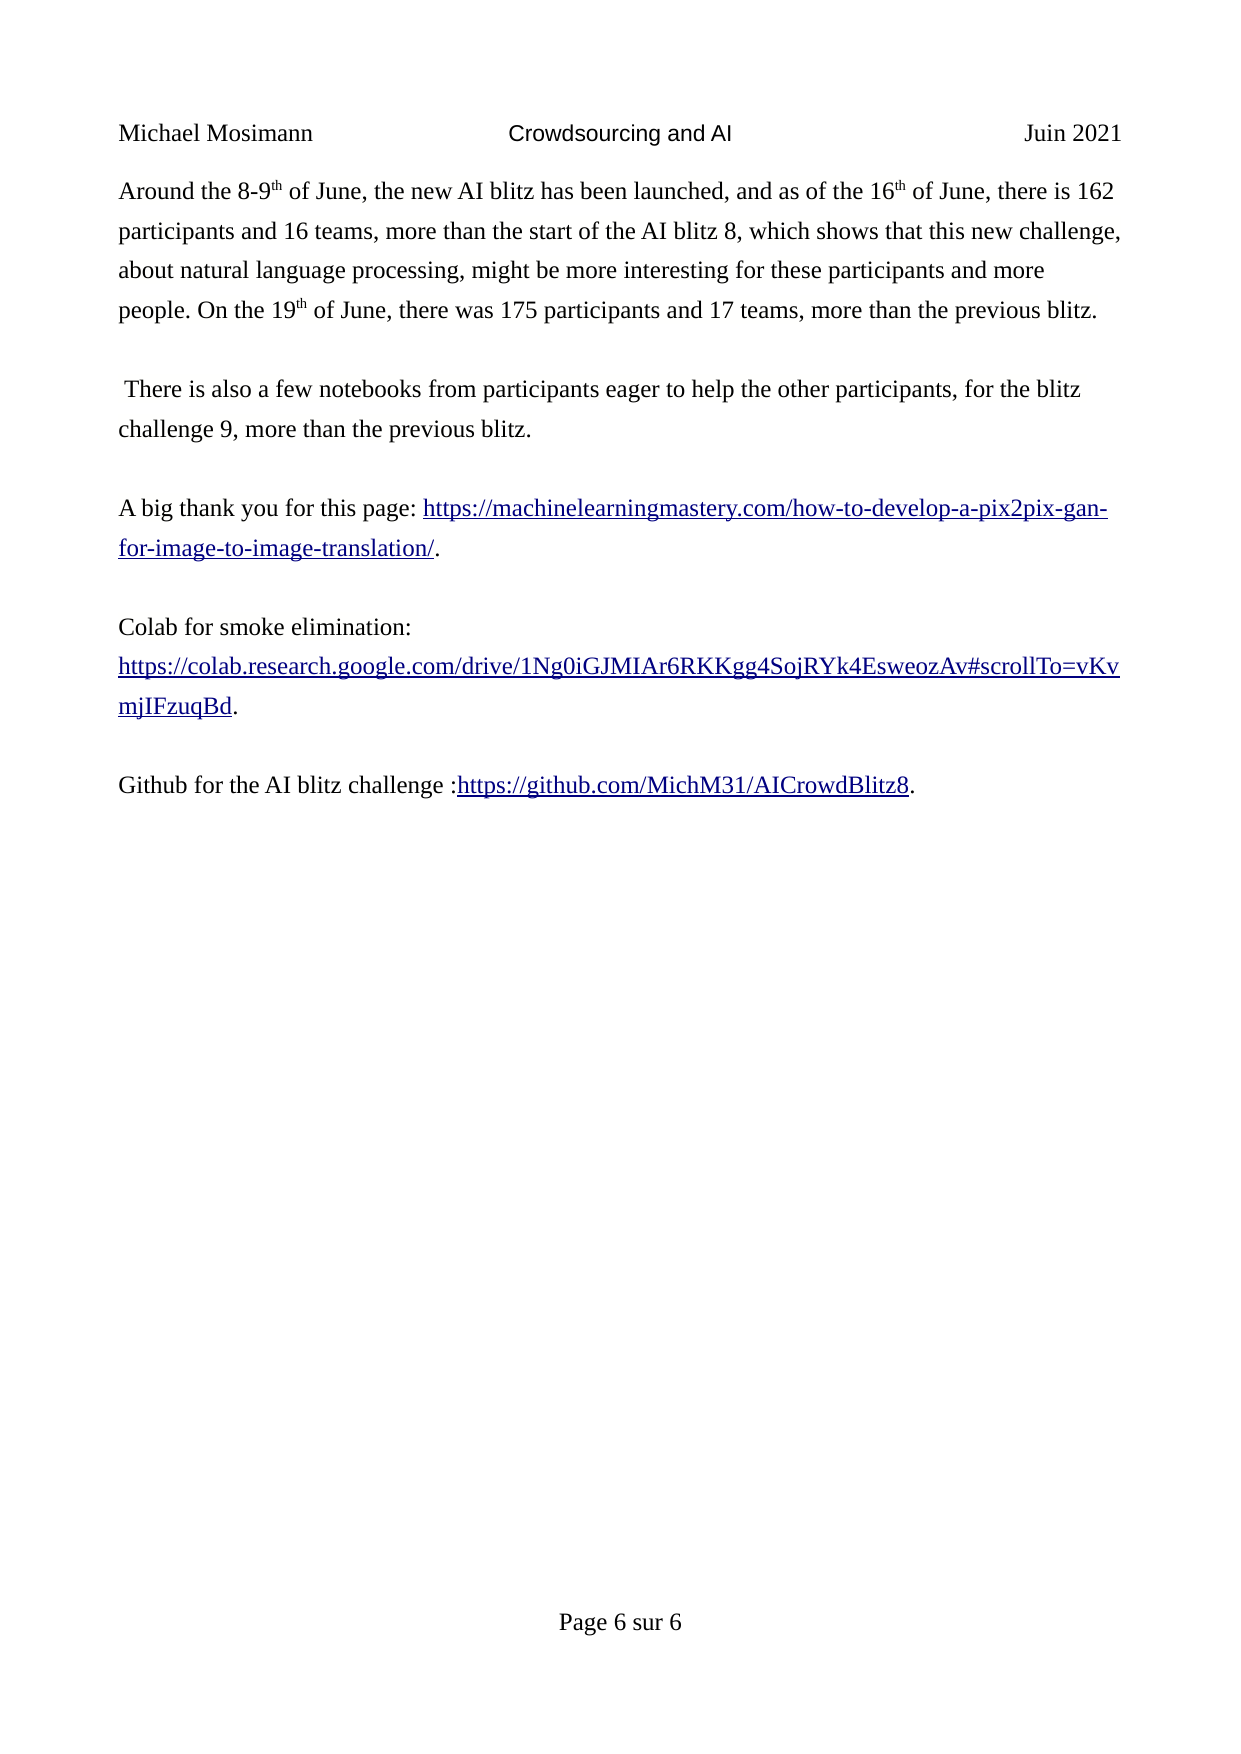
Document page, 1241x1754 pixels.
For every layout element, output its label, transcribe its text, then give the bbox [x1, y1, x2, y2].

text Around the 8-9th of June, the new AI blitz has been launched, and as of the 16th of June, there is 162 participants and 16 teams, more than the start of the AI blitz 8, which shows that this new challenge, about natural language processing, might be more interesting for these participants and more people. On the 19th of June, there was 175 participants and 17 teams, more than the previous blitz. [118, 176, 1122, 324]
text Colab for smoke elimination: https://colab.research.google.com/drive/1Ng0iGJMIAr6RKKgg4SojRYk4EsweozAv#scrollTo=vKvmjIFzuqBd. [118, 612, 1122, 720]
text Github for the AI blitz challenge :https://github.com/MichM31/AICrowdBlitz8. [118, 770, 1122, 799]
text A big thank you for this page: https://machinelearningmastery.com/how-to-develop-a-pix2pix-gan-for-image-to-image-translation/. [118, 493, 1122, 561]
text There is also a few notebooks from participants eager to help the other participants, for the blitz challenge 9, more than the previous blitz. [118, 374, 1122, 443]
